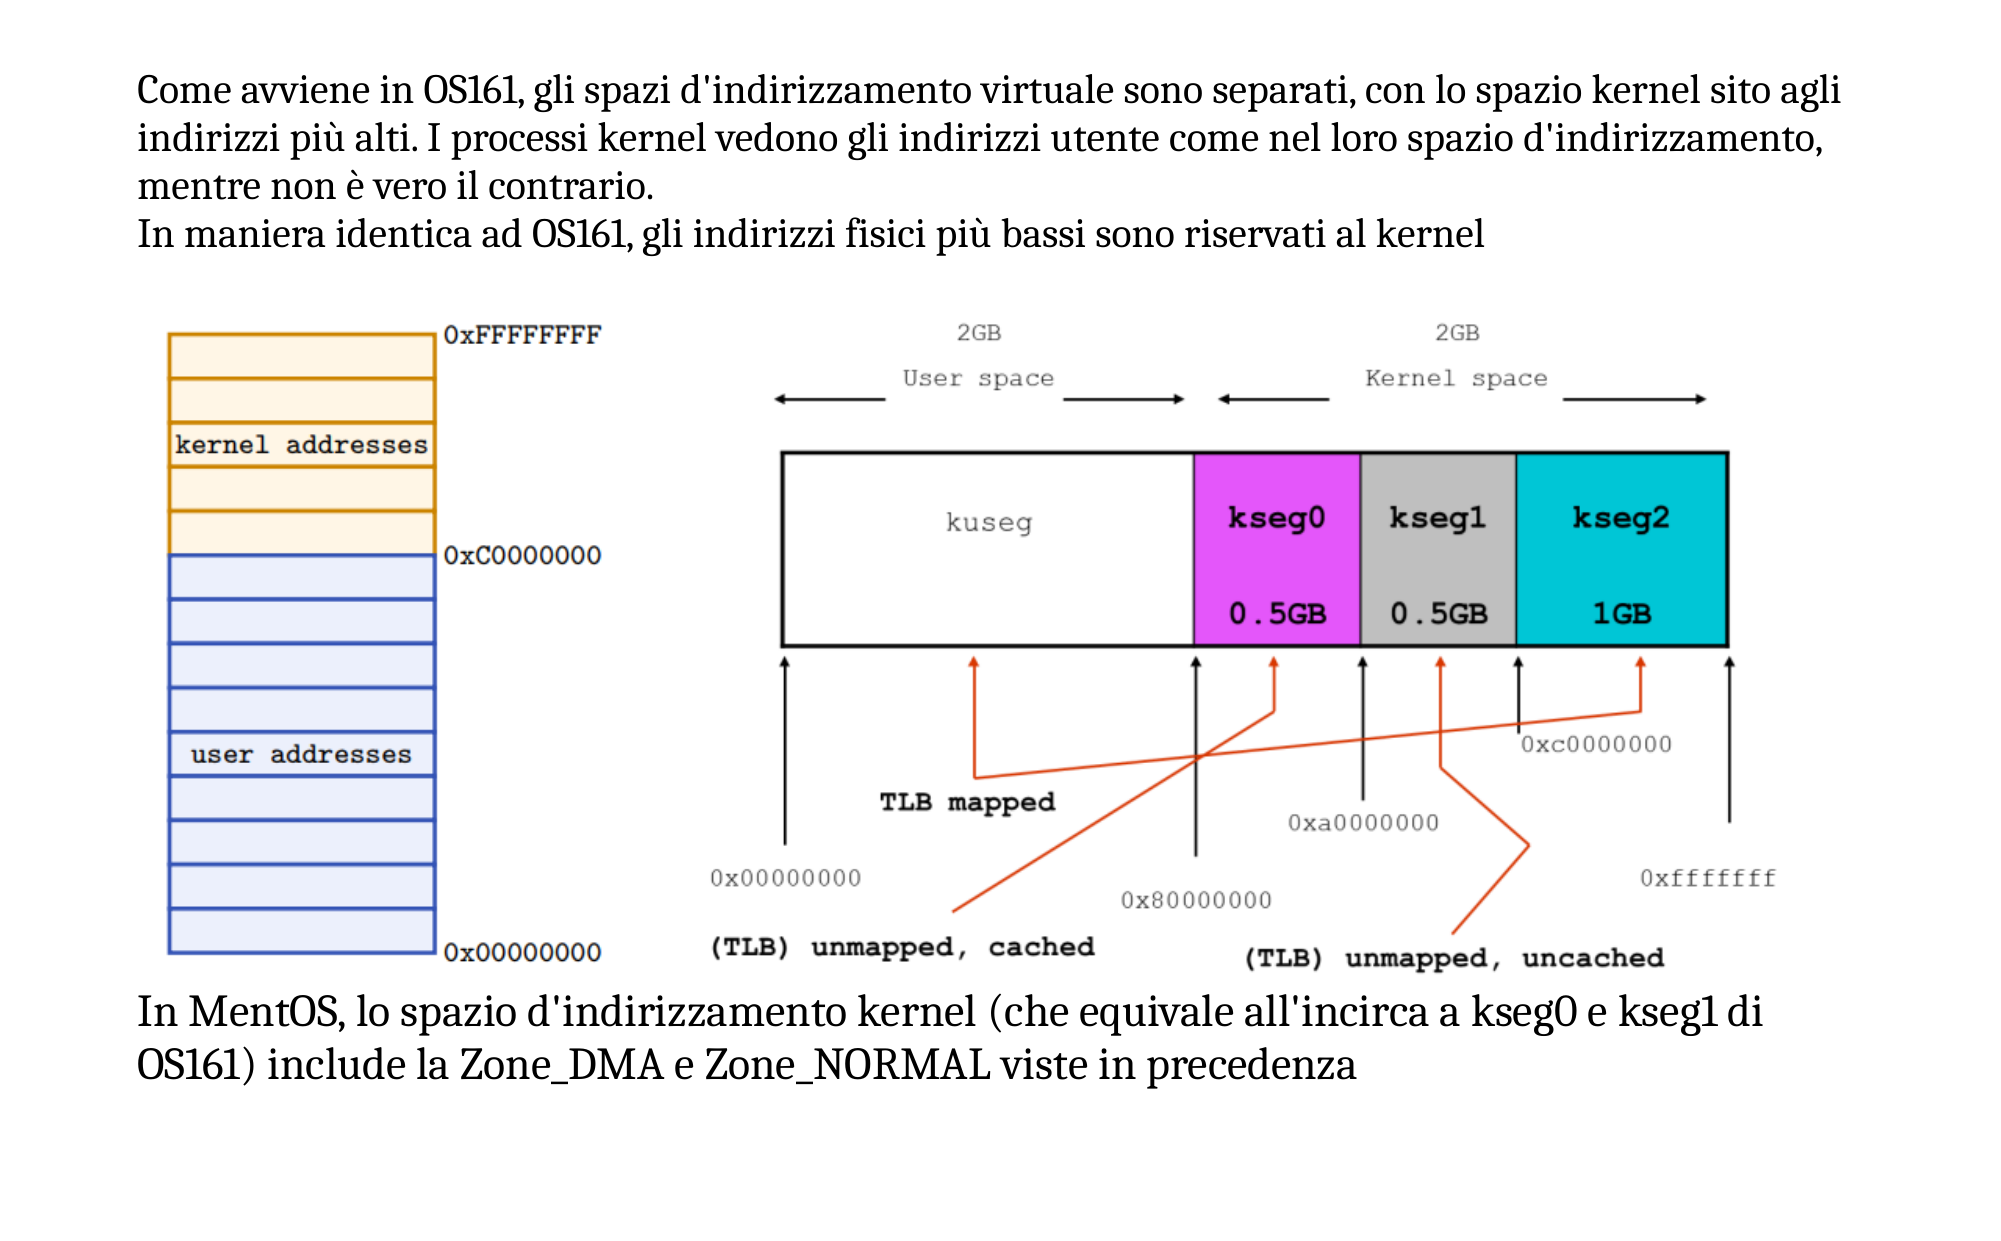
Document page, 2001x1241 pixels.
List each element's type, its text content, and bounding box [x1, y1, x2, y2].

title Come avviene in OS161, gli spazi d'indirizzamento virtuale sono separati, con lo spazio kernel sito agli indirizzi più alti. I processi kernel vedono gli indirizzi utente come nel loro spazio d'indirizzamento, mentre non è vero il contrario. In maniera identica ad OS161, gli indirizzi fisici più bassi sono riservati al kernel [137, 66, 1863, 295]
list In MentOS, lo spazio d'indirizzamento kernel (che equivale all'incirca a kseg0 e kseg1 di OS161) include la Zone_DMA e Zone_NORMAL viste in precedenza [137, 985, 1863, 1134]
picture [137, 283, 1863, 986]
